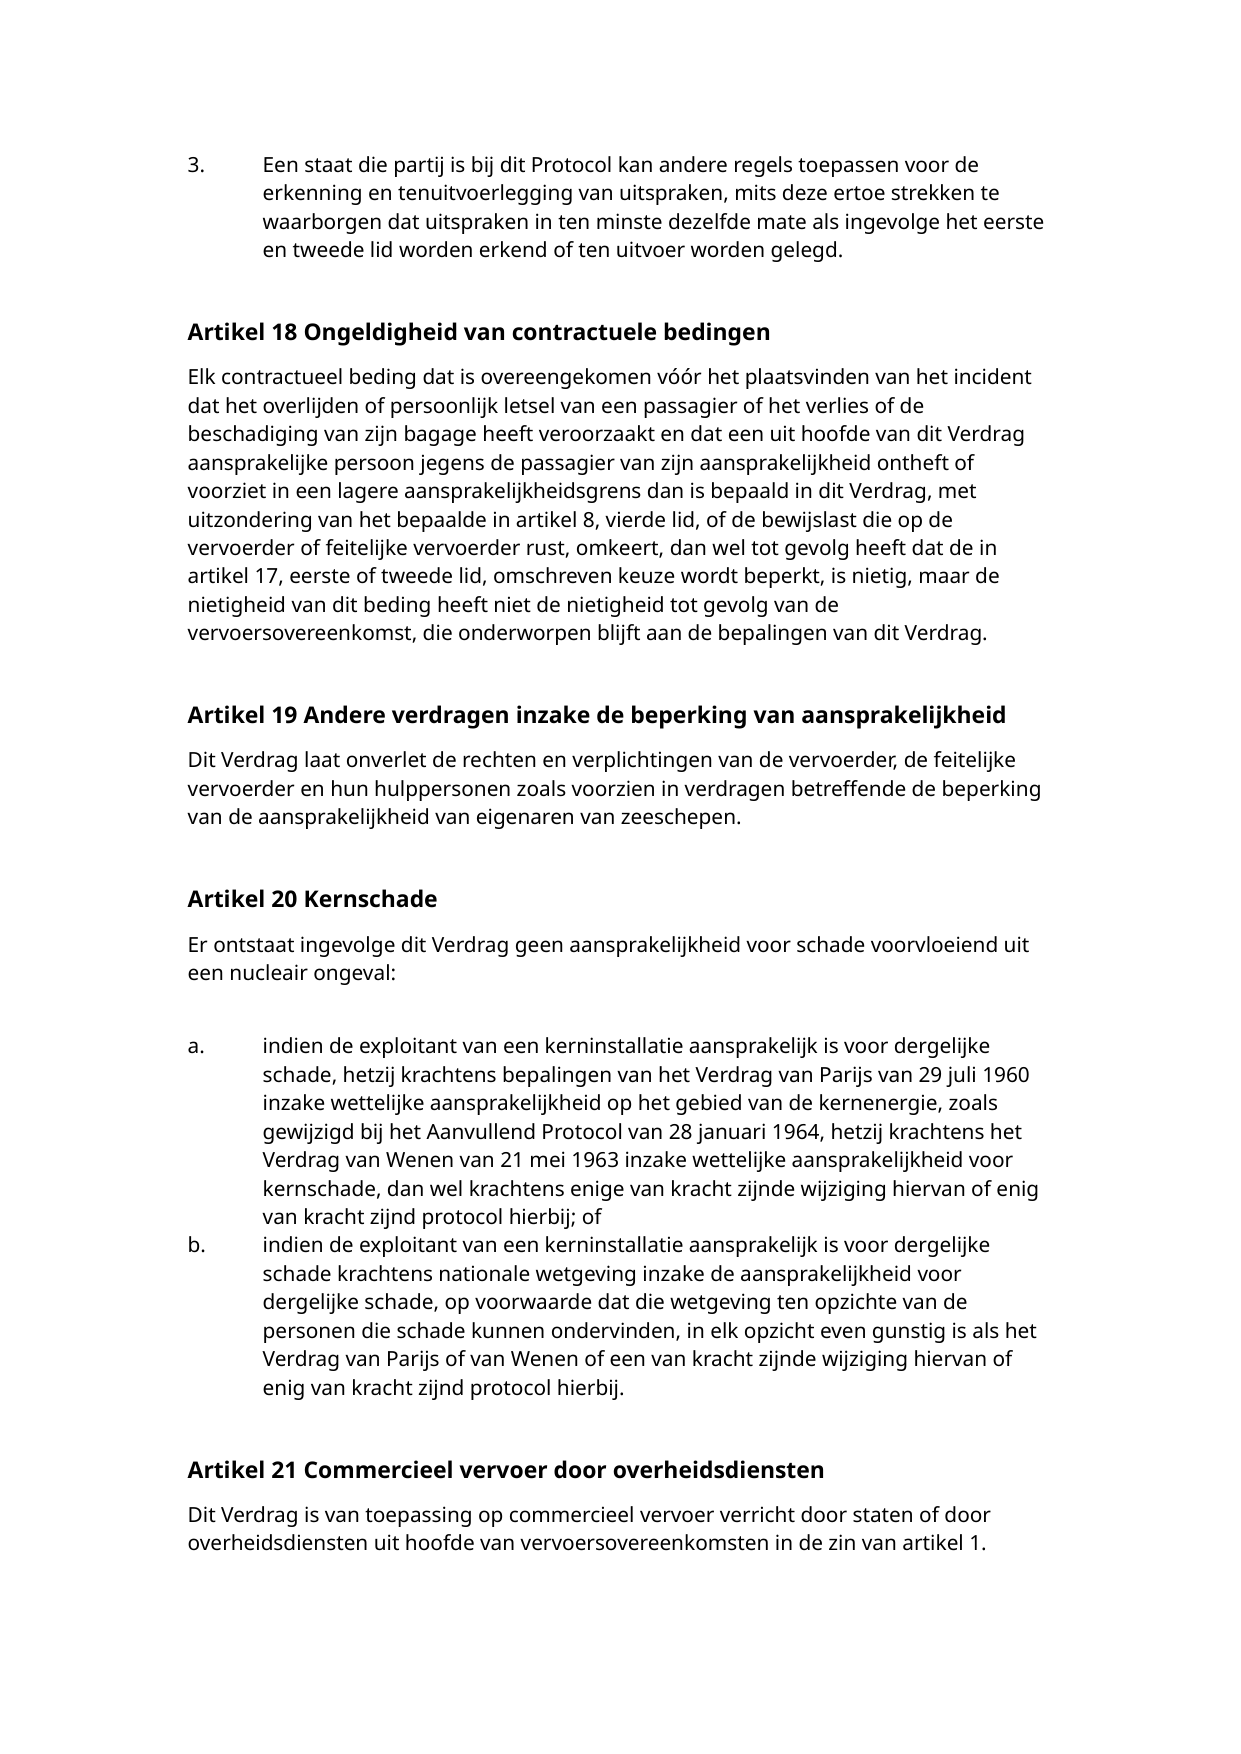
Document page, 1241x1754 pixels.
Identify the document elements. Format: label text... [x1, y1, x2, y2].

list Een staat die partij is bij dit Protocol kan andere regels toepassen voor de erkenning en tenuitvoerlegging van uitspraken, mits deze ertoe strekken te waarborgen dat uitspraken in ten minste dezelfde mate als ingevolge het eerste en tweede lid worden erkend of ten uitvoer worden gelegd. [187, 150, 1053, 264]
subtitle Artikel 19 Andere verdragen inzake de beperking van aansprakelijkheid [187, 699, 1053, 731]
list indien de exploitant van een kerninstallatie aansprakelijk is voor dergelijke schade krachtens nationale wetgeving inzake de aansprakelijkheid voor dergelijke schade, op voorwaarde dat die wetgeving ten opzichte van de personen die schade kunnen ondervinden, in elk opzicht even gunstig is als het Verdrag van Parijs of van Wenen of een van kracht zijnde wijziging hiervan of enig van kracht zijnd protocol hierbij. [187, 1231, 1053, 1401]
subtitle Artikel 20 Kernschade [187, 883, 1053, 915]
text Dit Verdrag is van toepassing op commercieel vervoer verricht door staten of door overheidsdiensten uit hoofde van vervoersovereenkomsten in de zin van artikel 1. [187, 1500, 1053, 1557]
text Elk contractueel beding dat is overeengekomen vóór het plaatsvinden van het incident dat het overlijden of persoonlijk letsel van een passagier of het verlies of de beschadiging van zijn bagage heeft veroorzaakt en dat een uit hoofde van dit Verdrag aansprakelijke persoon jegens de passagier van zijn aansprakelijkheid ontheft of voorziet in een lagere aansprakelijkheidsgrens dan is bepaald in dit Verdrag, met uitzondering van het bepaalde in artikel 8, vierde lid, of de bewijslast die op de vervoerder of feitelijke vervoerder rust, omkeert, dan wel tot gevolg heeft dat de in artikel 17, eerste of tweede lid, omschreven keuze wordt beperkt, is nietig, maar de nietigheid van dit beding heeft niet de nietigheid tot gevolg van de vervoersovereenkomst, die onderworpen blijft aan de bepalingen van dit Verdrag. [187, 362, 1053, 647]
text Dit Verdrag laat onverlet de rechten en verplichtingen van de vervoerder, de feitelijke vervoerder en hun hulppersonen zoals voorzien in verdragen betreffende de beperking van de aansprakelijkheid van eigenaren van zeeschepen. [187, 746, 1053, 831]
list indien de exploitant van een kerninstallatie aansprakelijk is voor dergelijke schade, hetzij krachtens bepalingen van het Verdrag van Parijs van 29 juli 1960 inzake wettelijke aansprakelijkheid op het gebied van de kernenergie, zoals gewijzigd bij het Aanvullend Protocol van 28 januari 1964, hetzij krachtens het Verdrag van Wenen van 21 mei 1963 inzake wettelijke aansprakelijkheid voor kernschade, dan wel krachtens enige van kracht zijnde wijziging hiervan of enig van kracht zijnd protocol hierbij; of [187, 1032, 1053, 1231]
text Er ontstaat ingevolge dit Verdrag geen aansprakelijkheid voor schade voorvloeiend uit een nucleair ongeval: [187, 930, 1053, 987]
subtitle Artikel 21 Commercieel vervoer door overheidsdiensten [187, 1454, 1053, 1485]
subtitle Artikel 18 Ongeldigheid van contractuele bedingen [187, 316, 1053, 347]
